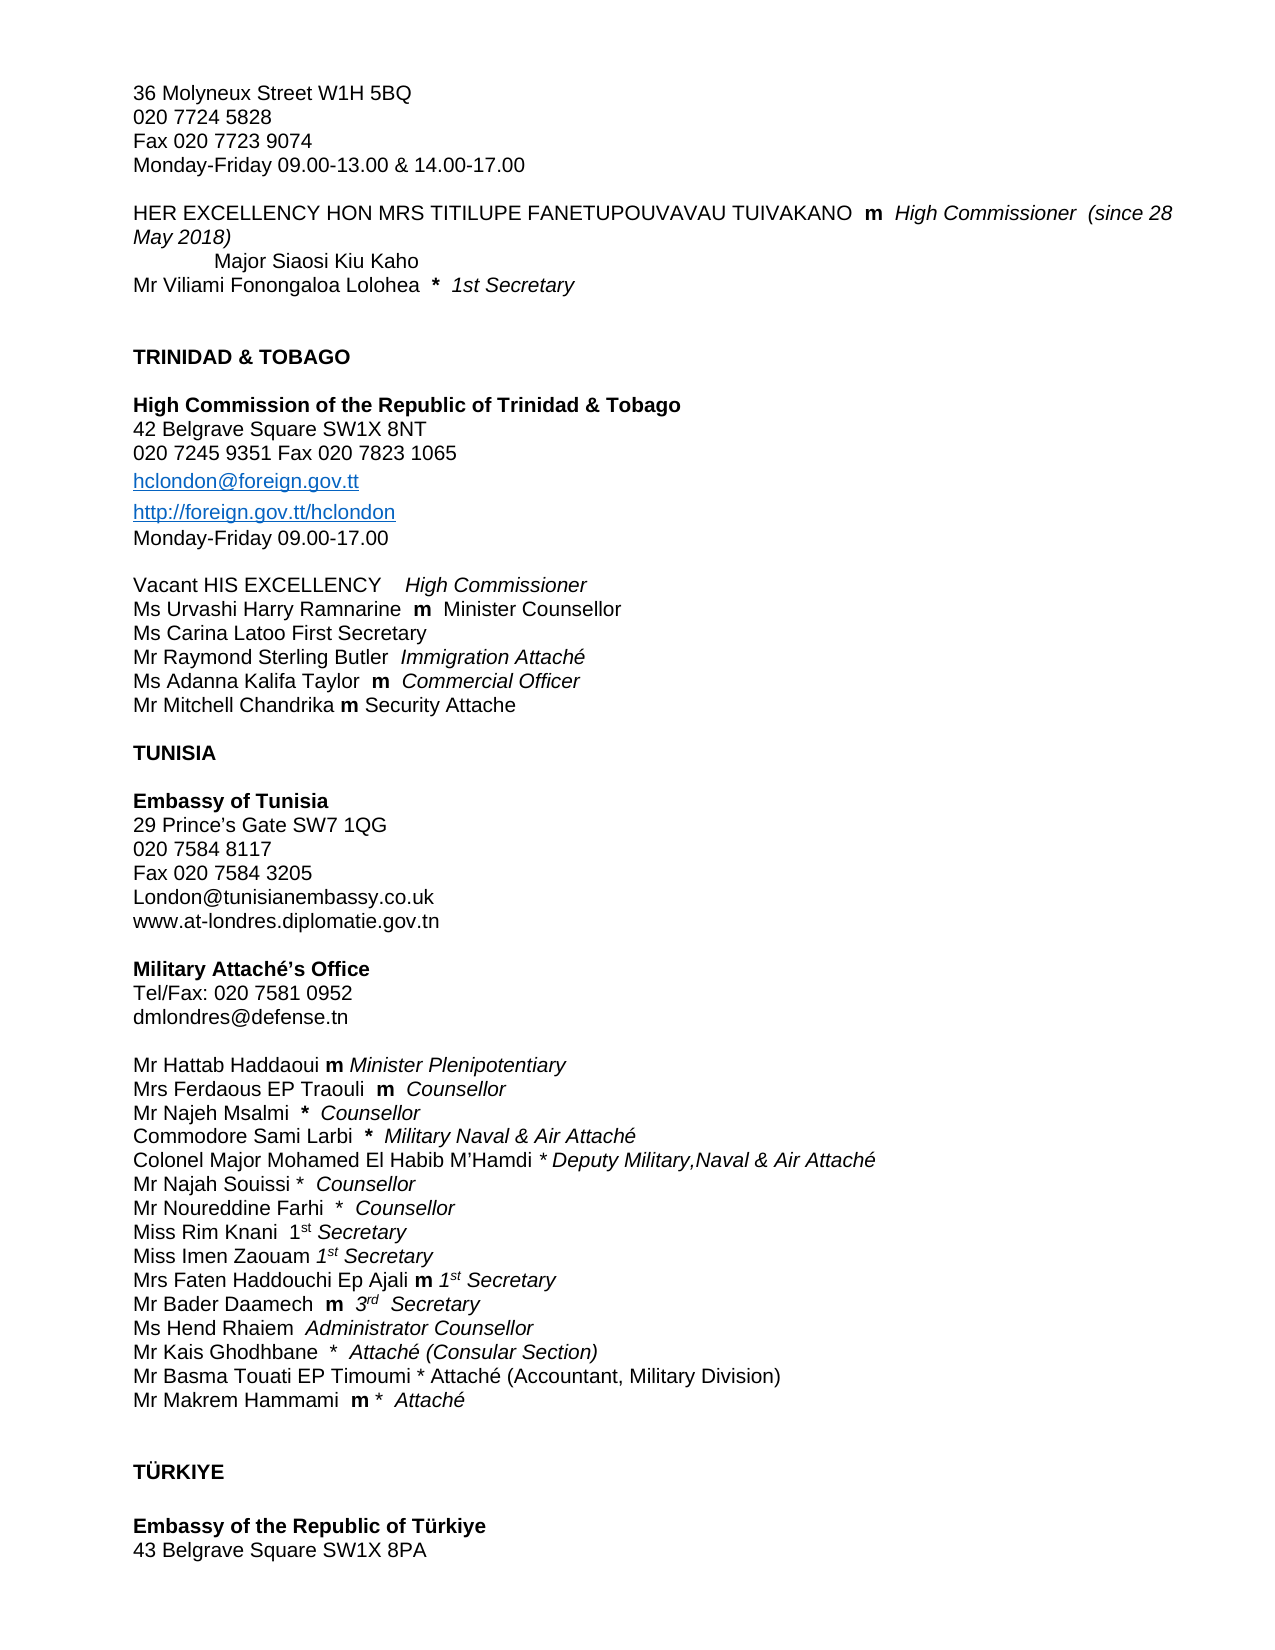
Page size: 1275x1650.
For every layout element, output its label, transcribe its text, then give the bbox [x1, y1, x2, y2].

text Mr Makrem Hammami m * Attaché [133, 1388, 1181, 1412]
text Embassy of Tunisia [133, 789, 1181, 813]
text 020 7584 8117 [133, 837, 1181, 861]
text Mr Noureddine Farhi * Counsellor [133, 1196, 1181, 1220]
text Miss Rim Knani 1st Secretary [133, 1220, 1181, 1244]
text 020 7245 9351 Fax 020 7823 1065 [133, 440, 1181, 464]
text Mrs Faten Haddouchi Ep Ajali m 1st Secretary [133, 1268, 1181, 1292]
text London@tunisianembassy.co.uk [133, 885, 1181, 909]
text Mrs Ferdaous EP Traouli m Counsellor [133, 1076, 1181, 1100]
text Mr Kais Ghodhbane * Attaché (Consular Section) [133, 1340, 1181, 1364]
text Mr Najah Souissi * Counsellor [133, 1172, 1181, 1196]
text Ms Urvashi Harry Ramnarine m Minister Counsellor [133, 597, 1181, 621]
text Mr Bader Daamech m 3rd Secretary [133, 1292, 1181, 1316]
text Mr Basma Touati EP Timoumi * Attaché (Accountant, Military Division) [133, 1364, 1181, 1388]
text 42 Belgrave Square SW1X 8NT [133, 416, 1181, 440]
text Monday-Friday 09.00-17.00 [133, 525, 1181, 549]
text 36 Molyneux Street W1H 5BQ [133, 81, 1181, 105]
text dmlondres@defense.tn [133, 1004, 1181, 1028]
text Mr Hattab Haddaoui m Minister Plenipotentiary [133, 1052, 1181, 1076]
text Ms Hend Rhaiem Administrator Counsellor [133, 1316, 1181, 1340]
text Mr Mitchell Chandrika m Security Attache [133, 693, 1181, 717]
text HER EXCELLENCY HON MRS TITILUPE FANETUPOUVAVAU TUIVAKANO m High Commissioner (since 28 May 2018) [133, 201, 1181, 249]
text Monday-Friday 09.00-13.00 & 14.00-17.00 [133, 153, 1181, 177]
text Ms Carina Latoo First Secretary [133, 621, 1181, 645]
text Major Siaosi Kiu Kaho [133, 249, 1181, 273]
text TÜRKIYE [133, 1460, 1181, 1484]
text Fax 020 7584 3205 [133, 861, 1181, 885]
text Tel/Fax: 020 7581 0952 [133, 981, 1181, 1004]
text Mr Raymond Sterling Butler Immigration Attaché [133, 645, 1181, 669]
text 43 Belgrave Square SW1X 8PA [133, 1538, 1181, 1562]
text High Commission of the Republic of Trinidad & Tobago [133, 392, 1181, 416]
text Mr Najeh Msalmi * Counsellor [133, 1100, 1181, 1124]
text Mr Viliami Fonongaloa Lolohea * 1st Secretary [133, 273, 1181, 297]
text hclondon@foreign.gov.tt [133, 464, 1181, 495]
text Ms Adanna Kalifa Taylor m Commercial Officer [133, 669, 1181, 693]
text www.at-londres.diplomatie.gov.tn [133, 909, 1181, 933]
text Embassy of the Republic of Türkiye [133, 1514, 1181, 1538]
text http://foreign.gov.tt/hclondon [133, 495, 1181, 525]
text Commodore Sami Larbi * Military Naval & Air Attaché [133, 1124, 1181, 1148]
text Fax 020 7723 9074 [133, 129, 1181, 153]
text TRINIDAD & TOBAGO [133, 344, 1181, 368]
text Miss Imen Zaouam 1st Secretary [133, 1244, 1181, 1268]
text 020 7724 5828 [133, 105, 1181, 129]
text TUNISIA [133, 741, 1181, 765]
text Vacant HIS EXCELLENCY High Commissioner [133, 573, 1181, 597]
text Colonel Major Mohamed El Habib M’Hamdi * Deputy Military,Naval & Air Attaché [133, 1148, 1181, 1172]
text Military Attaché’s Office [133, 957, 1181, 981]
text 29 Prince’s Gate SW7 1QG [133, 813, 1181, 837]
